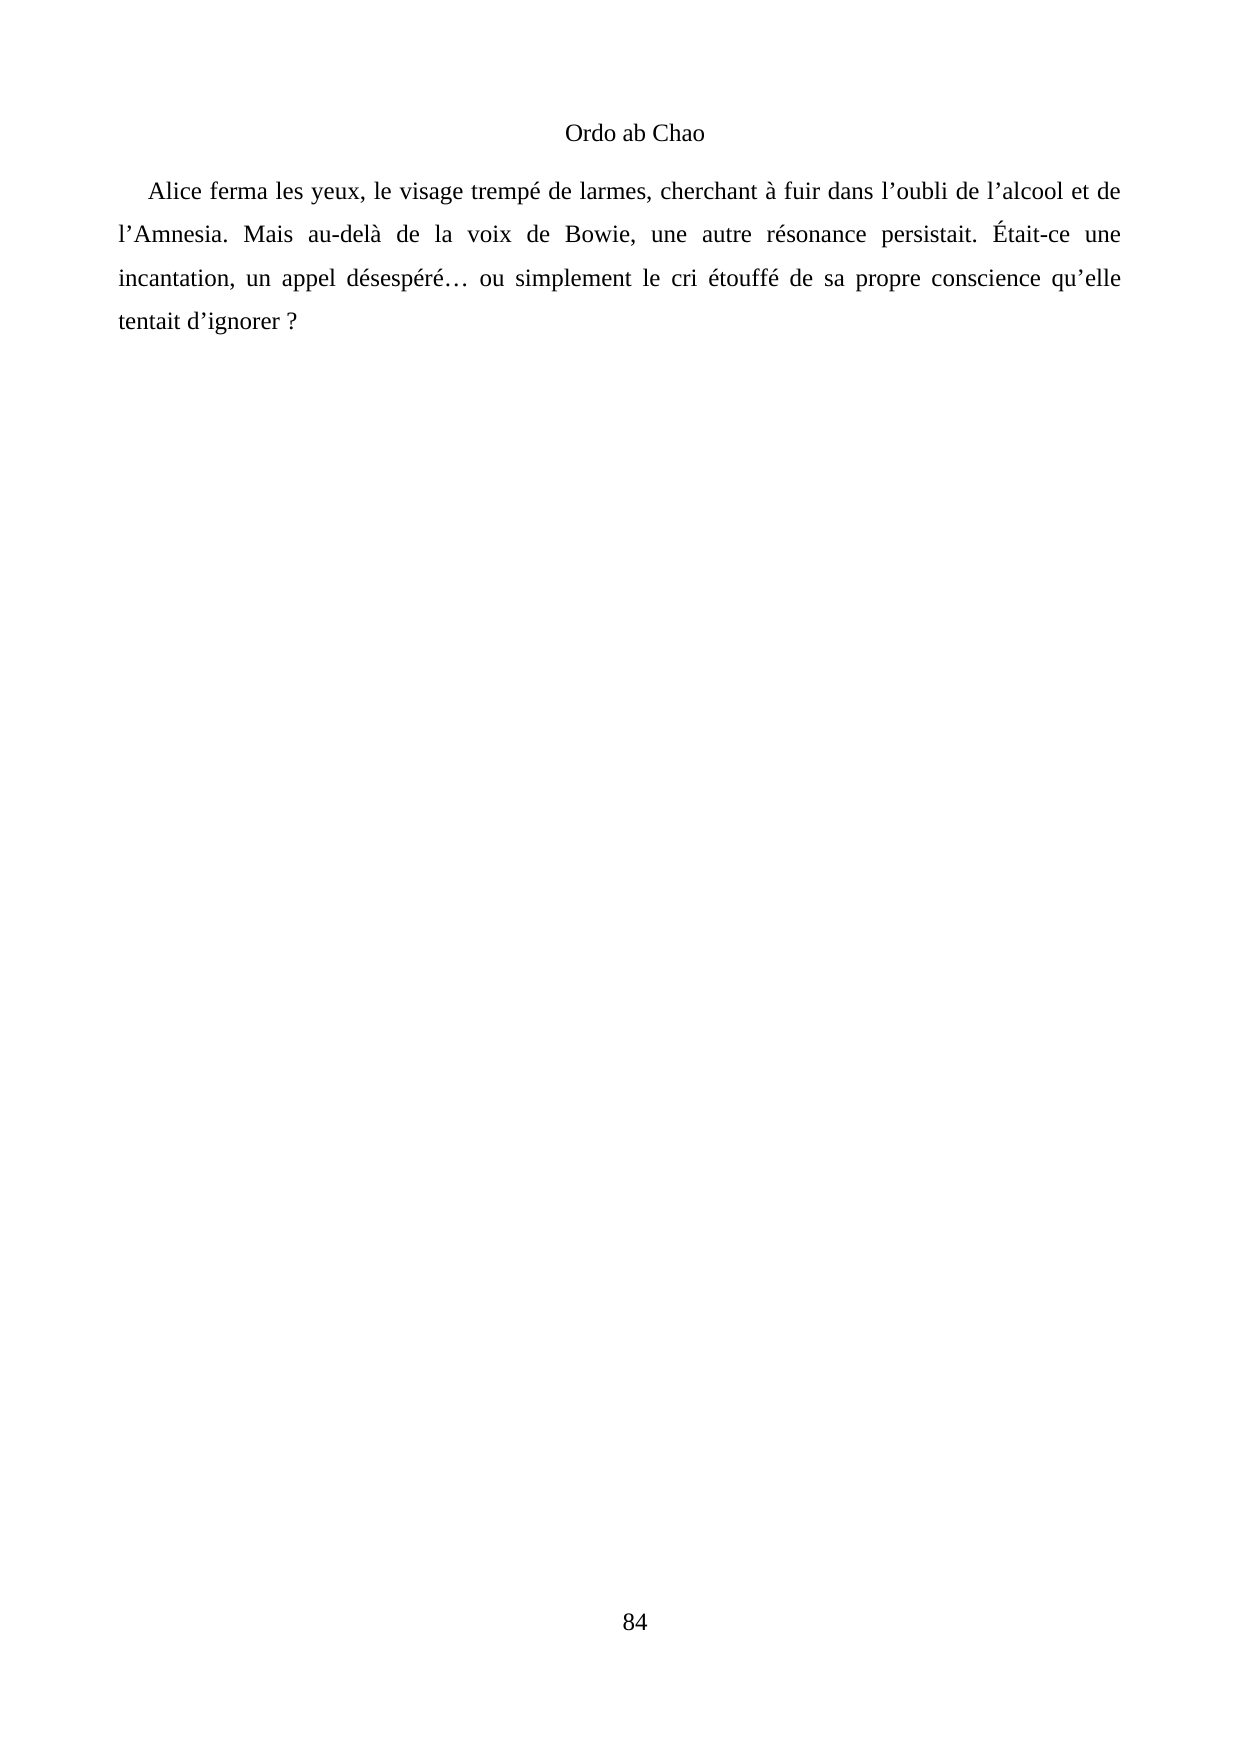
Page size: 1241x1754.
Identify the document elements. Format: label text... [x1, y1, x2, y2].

text Alice ferma les yeux, le visage trempé de larmes, cherchant à fuir dans l’oubli de l’alcool et de l’Amnesia. Mais au-delà de la voix de Bowie, une autre résonance persistait. Était-ce une incantation, un appel désespéré… ou simplement le cri étouffé de sa propre conscience qu’elle tentait d’ignorer ? [118, 176, 1122, 334]
